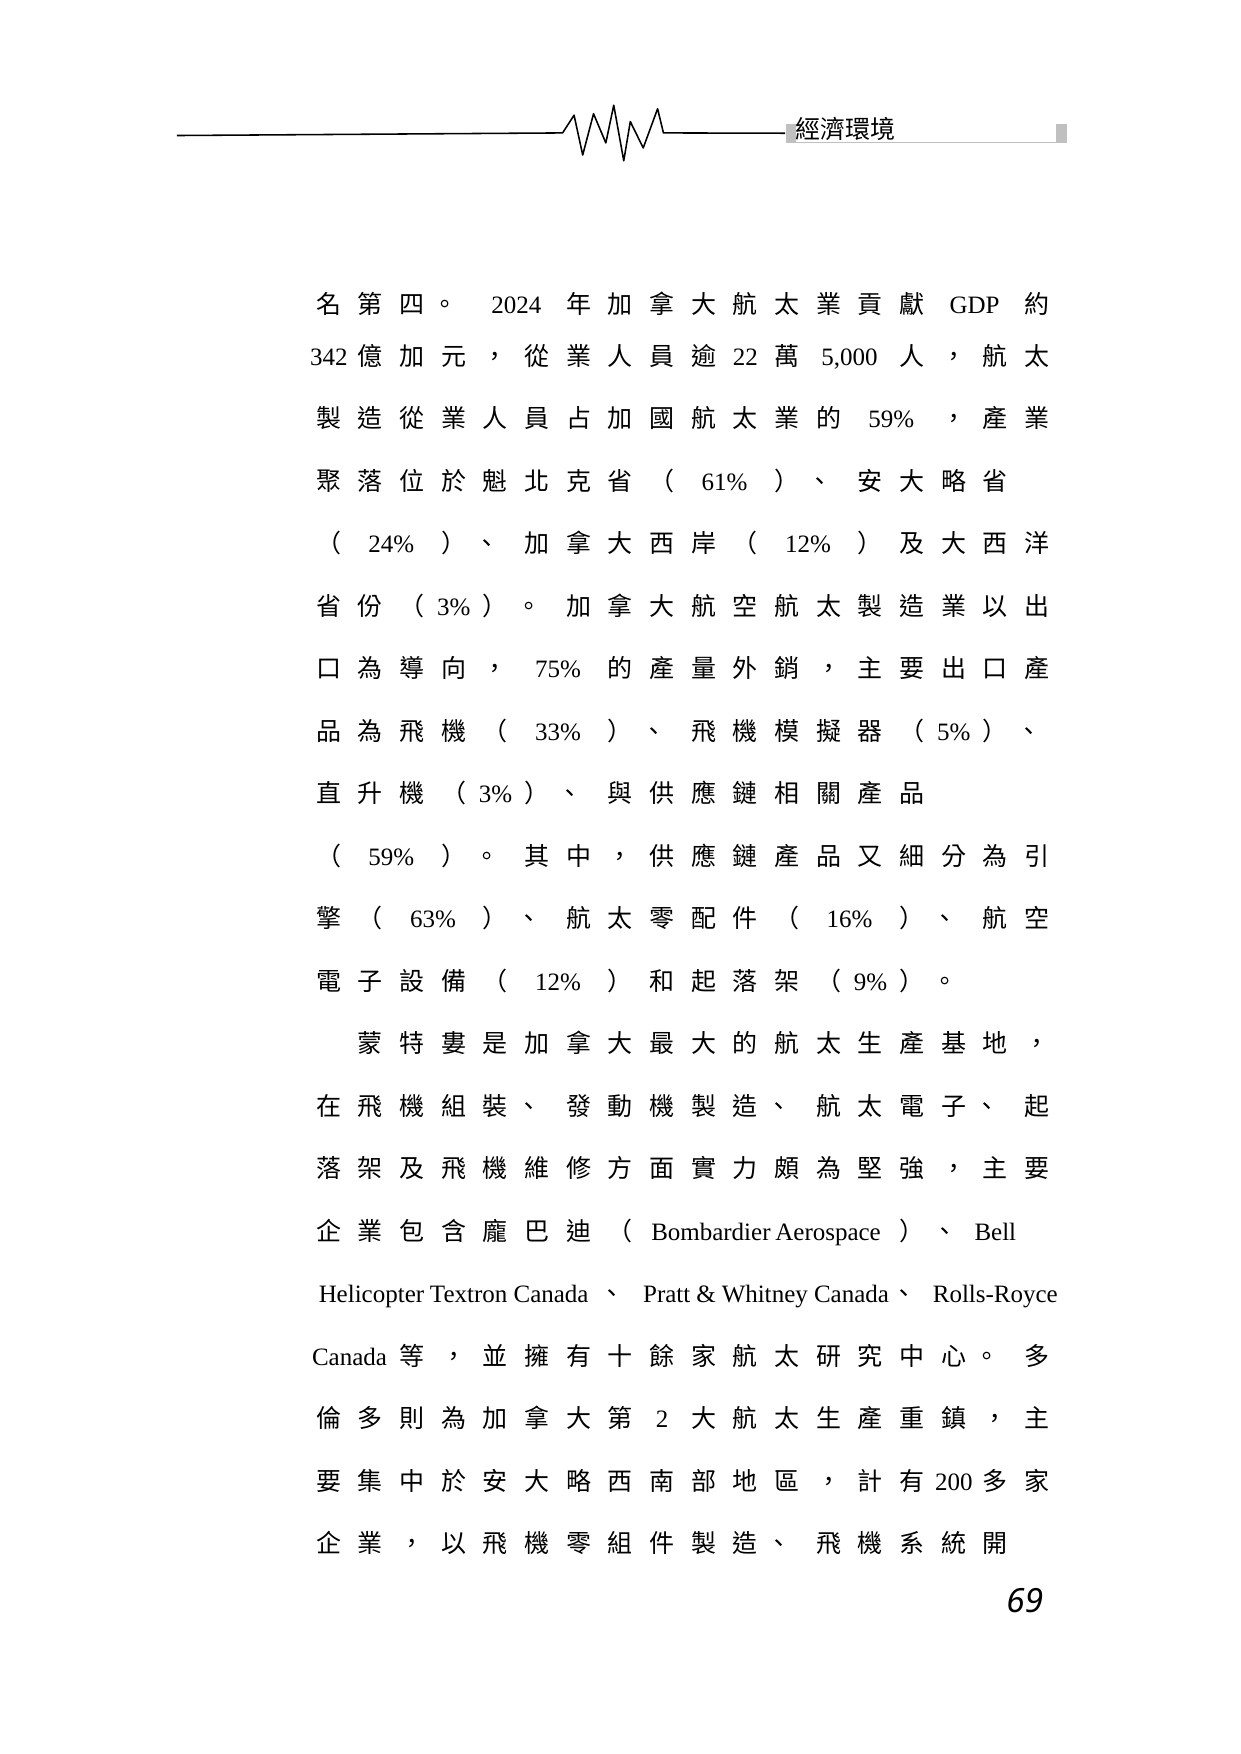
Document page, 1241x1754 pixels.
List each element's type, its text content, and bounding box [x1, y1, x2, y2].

text 名第四。2024年加拿大航太業貢獻GDP約342億加元，從業人員逾22萬5,000人，航太製造從業人員占加國航太業的59%，產業聚落位於魁北克省（61%）、安大略省（24%）、加拿大西岸（12%）及大西洋省份（3%）。加拿大航空航太製造業以出口為導向，75%的產量外銷，主要出口產品為飛機（33%）、飛機模擬器（5%）、直升機（3%）、與供應鏈相關產品（59%）。其中，供應鏈產品又細分為引擎（63%）、航太零配件（16%）、航空電子設備（12%）和起落架（9%）。 [281, 250, 1058, 1000]
text 蒙特婁是加拿大最大的航太生產基地，在飛機組裝、發動機製造、航太電子、起落架及飛機維修方面實力頗為堅強，主要企業包含龐巴迪（Bombardier Aerospace）、Bell Helicopter Textron Canada、Pratt & Whitney Canada、Rolls-Royce Canada等，並擁有十餘家航太研究中心。多倫多則為加拿大第2大航太生產重鎮，主要集中於安大略西南部地區，計有200多家企業，以飛機零組件製造、飛機系統開 [281, 1000, 1058, 1563]
